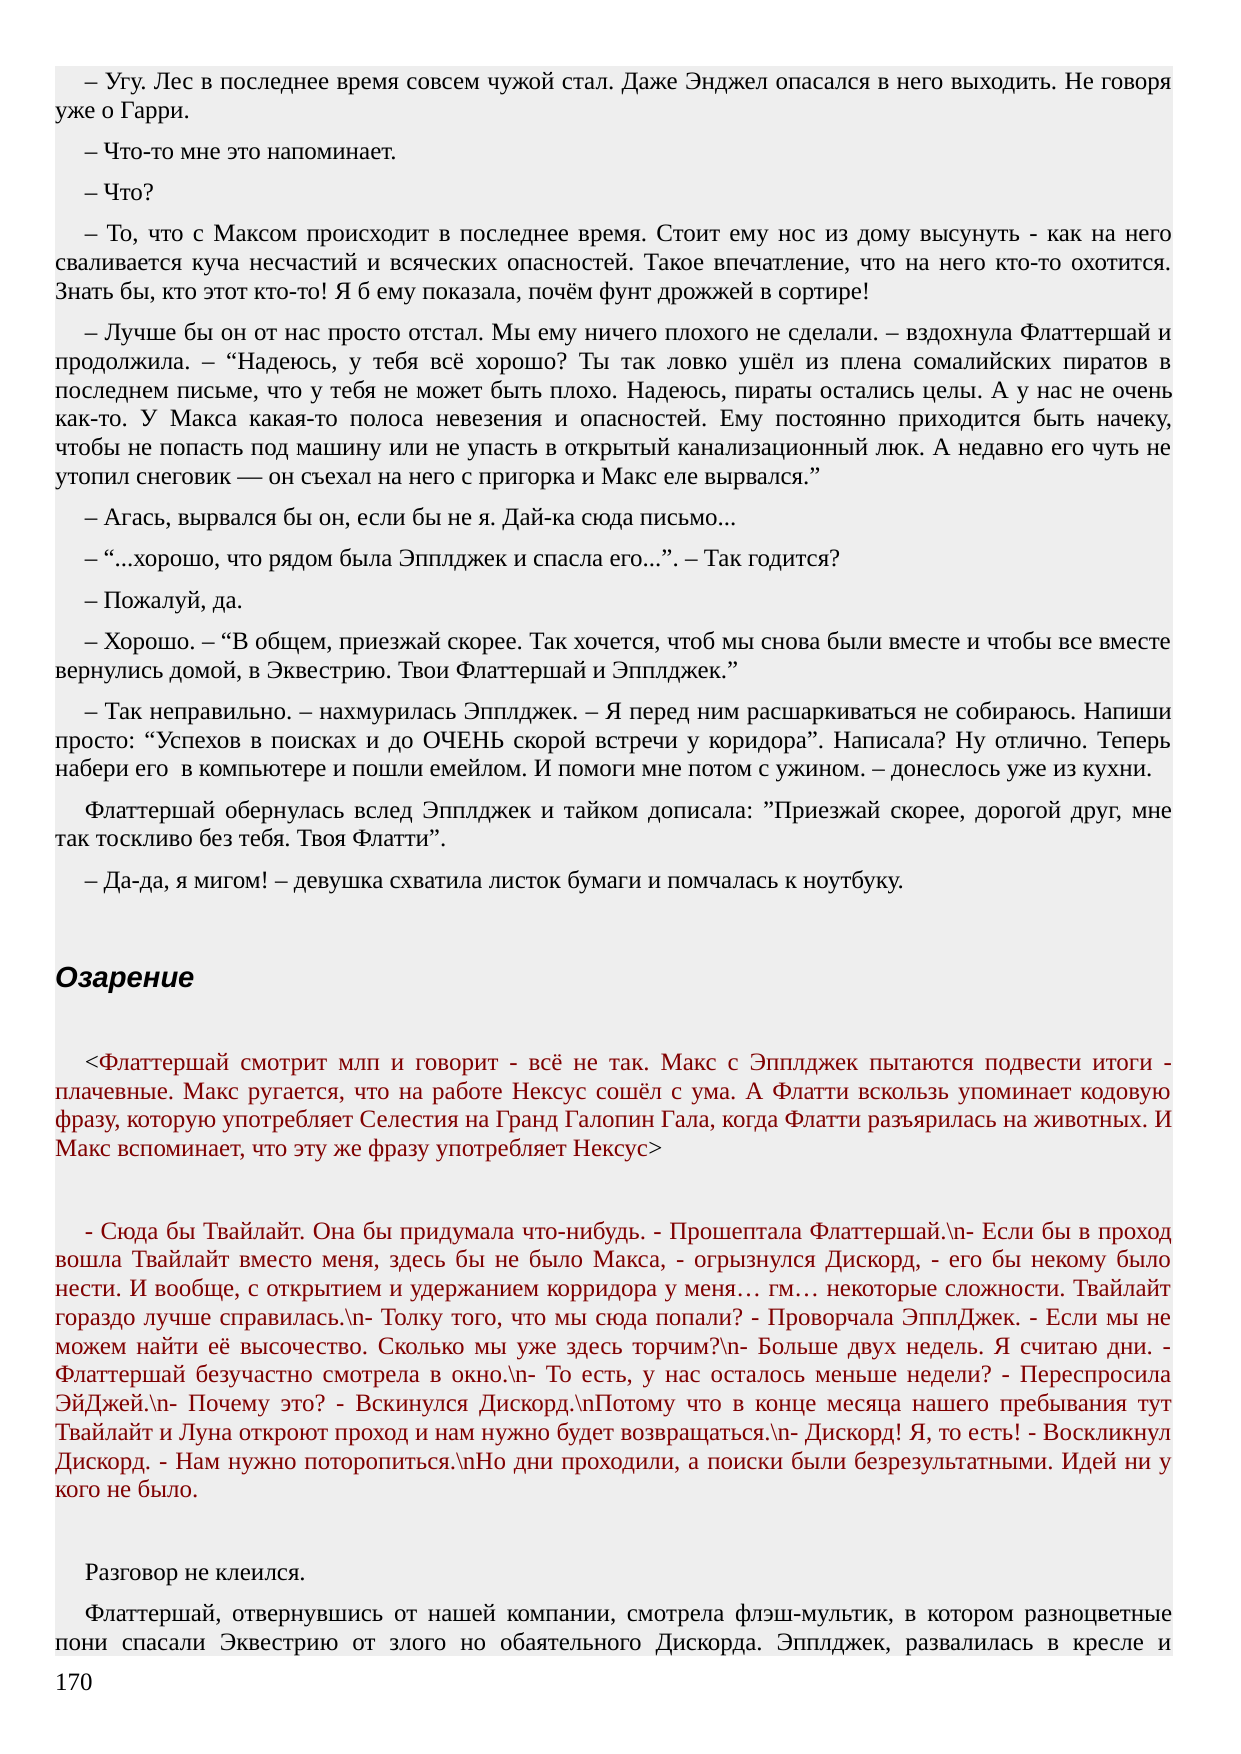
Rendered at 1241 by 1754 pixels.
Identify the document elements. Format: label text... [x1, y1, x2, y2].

text Разговор не клеился. [55, 1557, 1173, 1586]
text – Так неправильно. – нахмурилась Эпплджек. – Я перед ним расшаркиваться не собираюсь. Напиши просто: “Успехов в поисках и до ОЧЕНЬ скорой встречи у коридора”. Написала? Ну отлично. Теперь набери его в компьютере и пошли емейлом. И помоги мне потом с ужином. – донеслось уже из кухни. [55, 696, 1173, 782]
text – Хорошо. – “В общем, приезжай скорее. Так хочется, чтоб мы снова были вместе и чтобы все вместе вернулись домой, в Эквестрию. Твои Флаттершай и Эпплджек.” [55, 626, 1173, 683]
text - Сюда бы Твайлайт. Она бы придумала что-нибудь. - Прошептала Флаттершай.\n- Если бы в проход вошла Твайлайт вместо меня, здесь бы не было Макса, - огрызнулся Дискорд, - его бы некому было нести. И вообще, с открытием и удержанием корридора у меня… гм… некоторые сложности. Твайлайт гораздо лучше справилась.\n- Толку того, что мы сюда попали? - Проворчала ЭпплДжек. - Если мы не можем найти её высочество. Сколько мы уже здесь торчим?\n- Больше двух недель. Я считаю дни. - Флаттершай безучастно смотрела в окно.\n- То есть, у нас осталось меньше недели? - Переспросила ЭйДжей.\n- Почему это? - Вскинулся Дискорд.\nПотому что в конце месяца нашего пребывания тут Твайлайт и Луна откроют проход и нам нужно будет возвращаться.\n- Дискорд! Я, то есть! - Воскликнул Дискорд. - Нам нужно поторопиться.\nНо дни проходили, а поиски были безрезультатными. Идей ни у кого не было. [55, 1216, 1173, 1503]
text – Лучше бы он от нас просто отстал. Мы ему ничего плохого не сделали. – вздохнула Флаттершай и продолжила. – “Надеюсь, у тебя всё хорошо? Ты так ловко ушёл из плена сомалийских пиратов в последнем письме, что у тебя не может быть плохо. Надеюсь, пираты остались целы. А у нас не очень как-то. У Макса какая-то полоса невезения и опасностей. Ему постоянно приходится быть начеку, чтобы не попасть под машину или не упасть в открытый канализационный люк. А недавно его чуть не утопил снеговик — он съехал на него с пригорка и Макс еле вырвался.” [55, 317, 1173, 490]
subtitle Озарение [55, 960, 1173, 993]
text – Да-да, я мигом! – девушка схватила листок бумаги и помчалась к ноутбуку. [55, 865, 1173, 893]
text – “...хорошо, что рядом была Эпплджек и спасла его...”. – Так годится? [55, 543, 1173, 572]
text – Что-то мне это напоминает. [55, 136, 1173, 165]
text – Агась, вырвался бы он, если бы не я. Дай-ка сюда письмо... [55, 502, 1173, 531]
text – Пожалуй, да. [55, 585, 1173, 613]
text Флаттершай, отвернувшись от нашей компании, смотрела флэш-мультик, в котором разноцветные пони спасали Эквестрию от злого но обаятельного Дискорда. Эпплджек, развалилась в кресле и [55, 1598, 1173, 1656]
text – Угу. Лес в последнее время совсем чужой стал. Даже Энджел опасался в него выходить. Не говоря уже о Гарри. [55, 66, 1173, 123]
text <Флаттершай смотрит млп и говорит - всё не так. Макс с Эпплджек пытаются подвести итоги - плачевные. Макс ругается, что на работе Нексус сошёл с ума. А Флатти вскользь упоминает кодовую фразу, которую употребляет Селестия на Гранд Галопин Гала, когда Флатти разъярилась на животных. И Макс вспоминает, что эту же фразу употребляет Нексус> [55, 1047, 1173, 1162]
text – Что? [55, 177, 1173, 206]
text – То, что с Максом происходит в последнее время. Стоит ему нос из дому высунуть - как на него сваливается куча несчастий и всяческих опасностей. Такое впечатление, что на него кто-то охотится. Знать бы, кто этот кто-то! Я б ему показала, почём фунт дрожжей в сортире! [55, 218, 1173, 305]
text Флаттершай обернулась вслед Эпплджек и тайком дописала: ”Приезжай скорее, дорогой друг, мне так тоскливо без тебя. Твоя Флатти”. [55, 795, 1173, 852]
